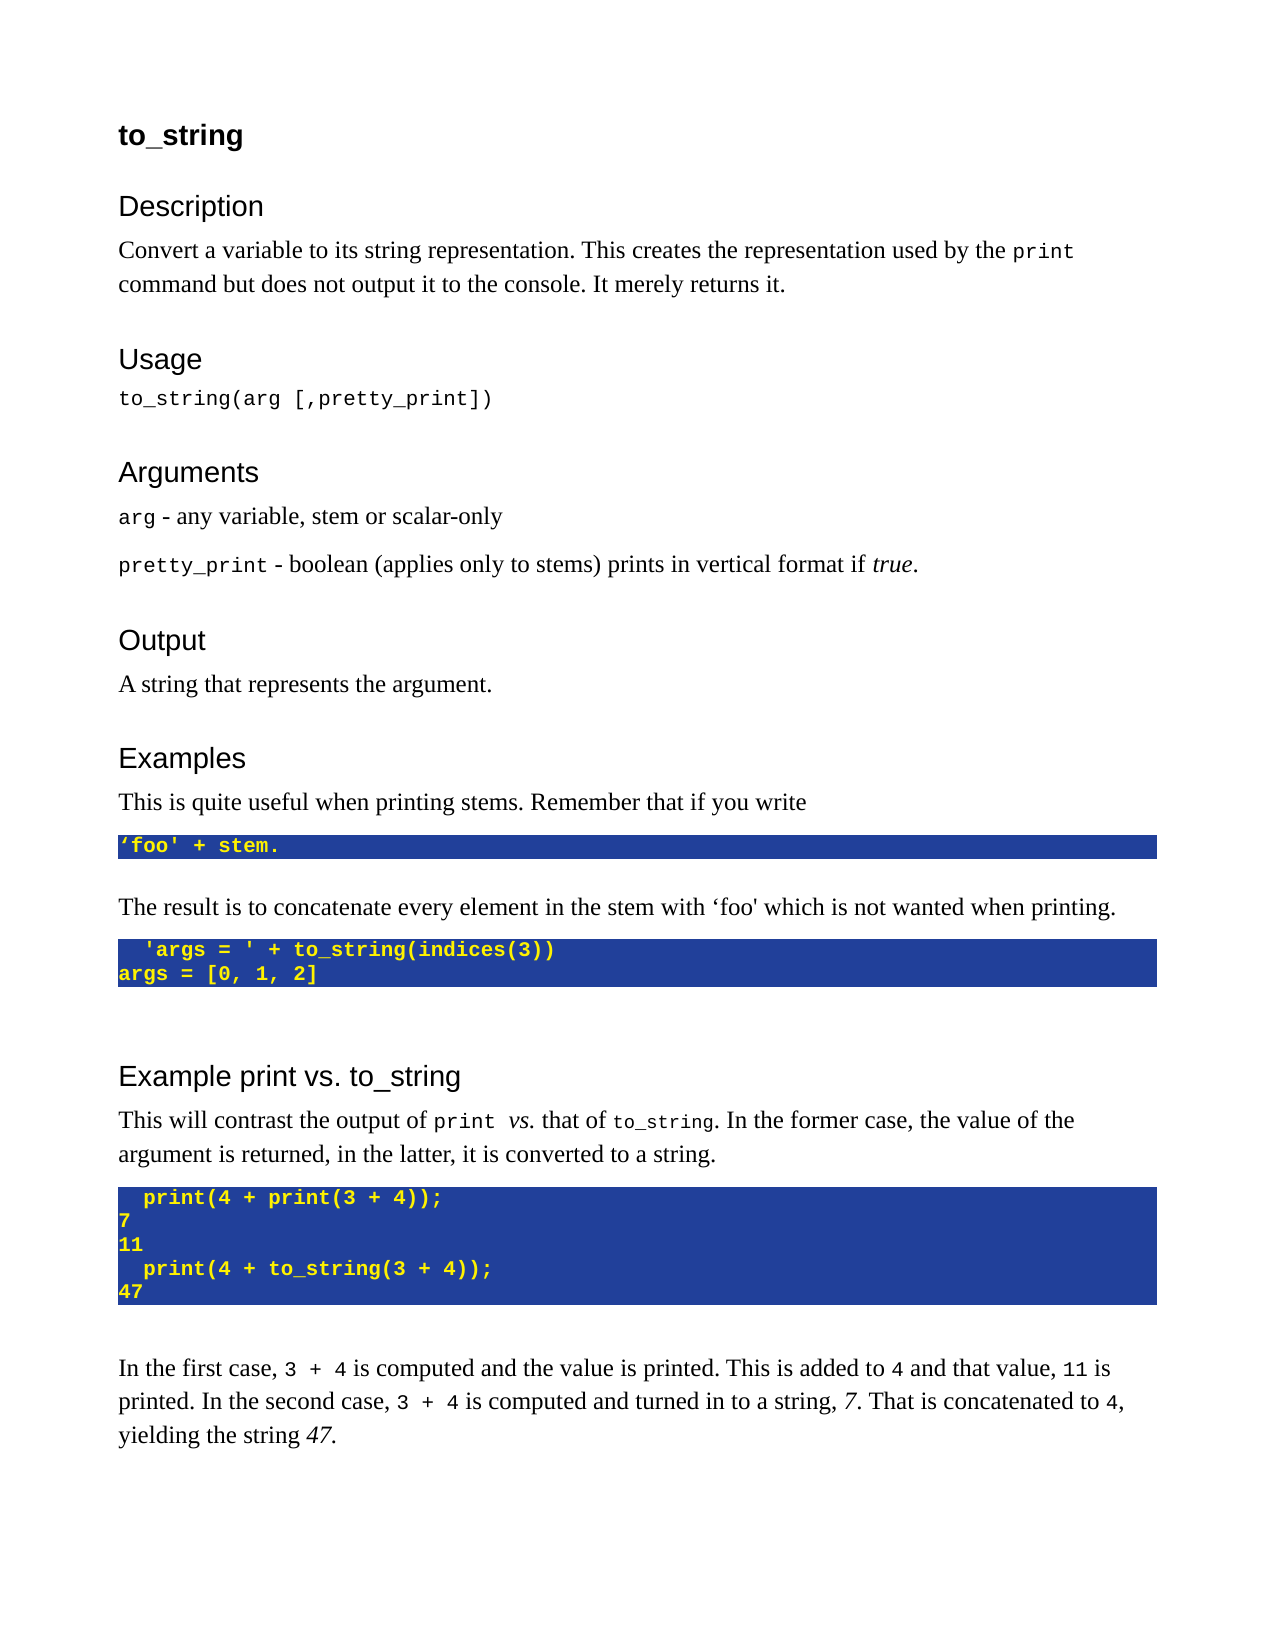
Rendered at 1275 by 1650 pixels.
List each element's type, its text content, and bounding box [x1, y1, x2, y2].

text pretty_print - boolean (applies only to stems) prints in vertical format if true. [118, 549, 1157, 579]
subtitle Output [118, 623, 1157, 656]
text A string that represents the argument. [118, 669, 1157, 698]
text 11 [118, 1234, 1157, 1258]
text In the first case, 3 + 4 is computed and the value is printed. This is added to 4 and that value, 11 is printed. In the second case, 3 + 4 is computed and turned in to a string, 7. That is concatenated to 4, yielding the string 47. [118, 1353, 1157, 1449]
text to_string(arg [,pretty_print]) [118, 388, 1157, 412]
subtitle Example print vs. to_string [118, 1059, 1157, 1093]
text args = [0, 1, 2] [118, 963, 1157, 987]
subtitle Examples [118, 741, 1157, 775]
text arg - any variable, stem or scalar-only [118, 501, 1157, 530]
subtitle Usage [118, 342, 1157, 375]
text 7 [118, 1210, 1157, 1234]
subtitle Arguments [118, 455, 1157, 488]
subtitle to_string [118, 118, 1157, 152]
text This will contrast the output of print vs. that of to_string. In the former case, the value of the argument is returned, in the latter, it is converted to a string. [118, 1105, 1157, 1168]
text 'args = ' + to_string(indices(3)) [118, 939, 1157, 963]
text Convert a variable to its string representation. This creates the representation used by the print command but does not output it to the console. It merely returns it. [118, 235, 1157, 298]
text 47 [118, 1281, 1157, 1305]
text The result is to concatenate every element in the stem with ‘foo' which is not wanted when printing. [118, 859, 1157, 921]
text print(4 + print(3 + 4)); [118, 1187, 1157, 1210]
subtitle Description [118, 189, 1157, 223]
text ‘foo' + stem. [118, 835, 1157, 859]
text print(4 + to_string(3 + 4)); [118, 1258, 1157, 1281]
text This is quite useful when printing stems. Remember that if you write [118, 787, 1157, 816]
